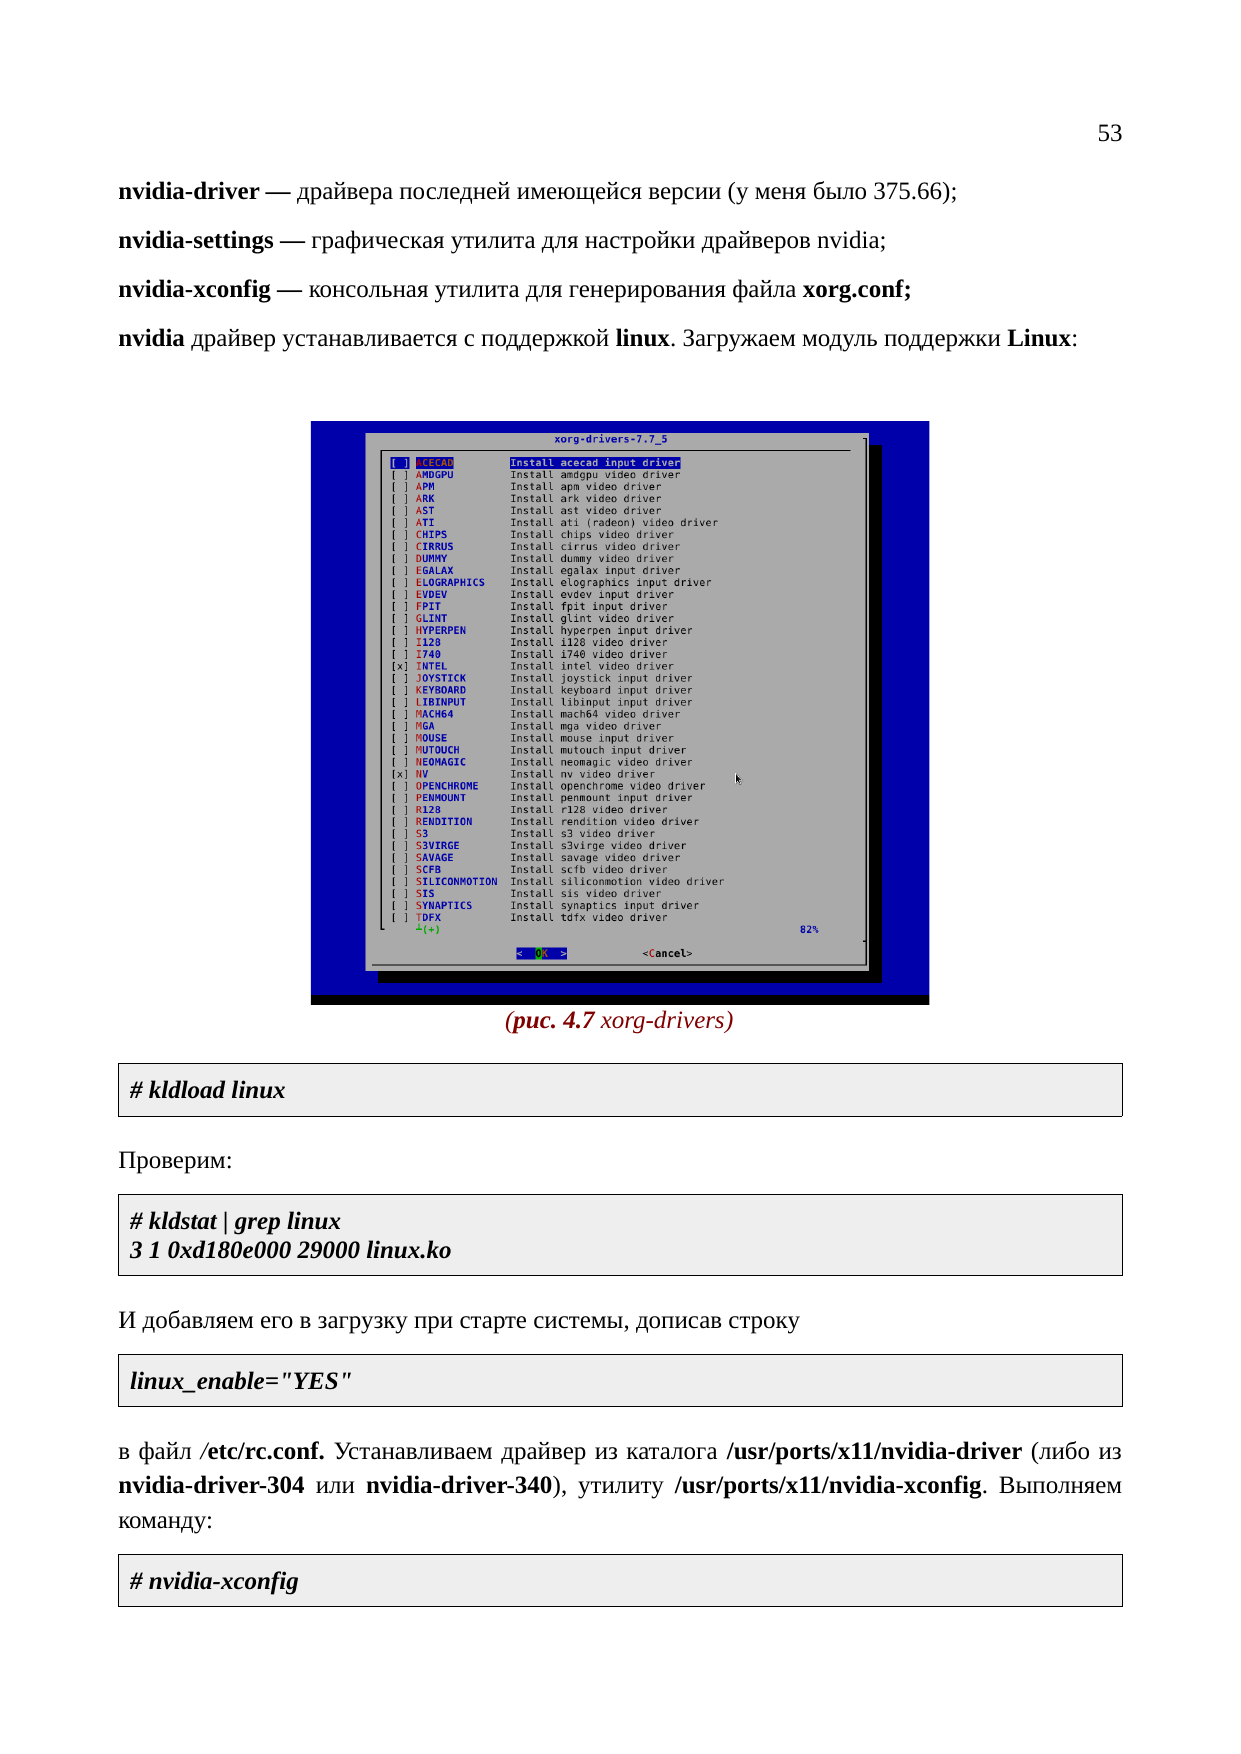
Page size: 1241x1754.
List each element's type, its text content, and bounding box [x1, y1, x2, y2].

text # nvidia-xconfig [119, 1555, 1122, 1606]
text в файл /etc/rc.conf. Устанавливаем драйвер из каталога /usr/ports/x11/nvidia-driver (либо из nvidia-driver-304 или nvidia-driver-340), утилиту /usr/ports/x11/nvidia-xconfig. Выполняем команду: [118, 1436, 1122, 1534]
text nvidia-xconfig — консольная утилита для генерирования файла xorg.conf; [118, 274, 1122, 303]
text nvidia-settings — графическая утилита для настройки драйверов nvidia; [118, 225, 1122, 254]
text nvidia-driver — драйвера последней имеющейся версии (у меня было 375.66); [118, 176, 1122, 205]
text # kldload linux [119, 1064, 1122, 1116]
picture [310, 421, 930, 1005]
text И добавляем его в загрузку при старте системы, дописав строку [118, 1305, 1122, 1334]
text (рис. 4.7 xorg-drivers) [118, 1005, 1122, 1034]
text # kldstat | grep linux 3 1 0xd180e000 29000 linux.ko [119, 1195, 1122, 1275]
text linux_enable="YES" [119, 1355, 1122, 1406]
text nvidia драйвер устанавливается с поддержкой linux. Загружаем модуль поддержки Linux: [118, 323, 1122, 352]
text Проверим: [118, 1145, 1122, 1174]
